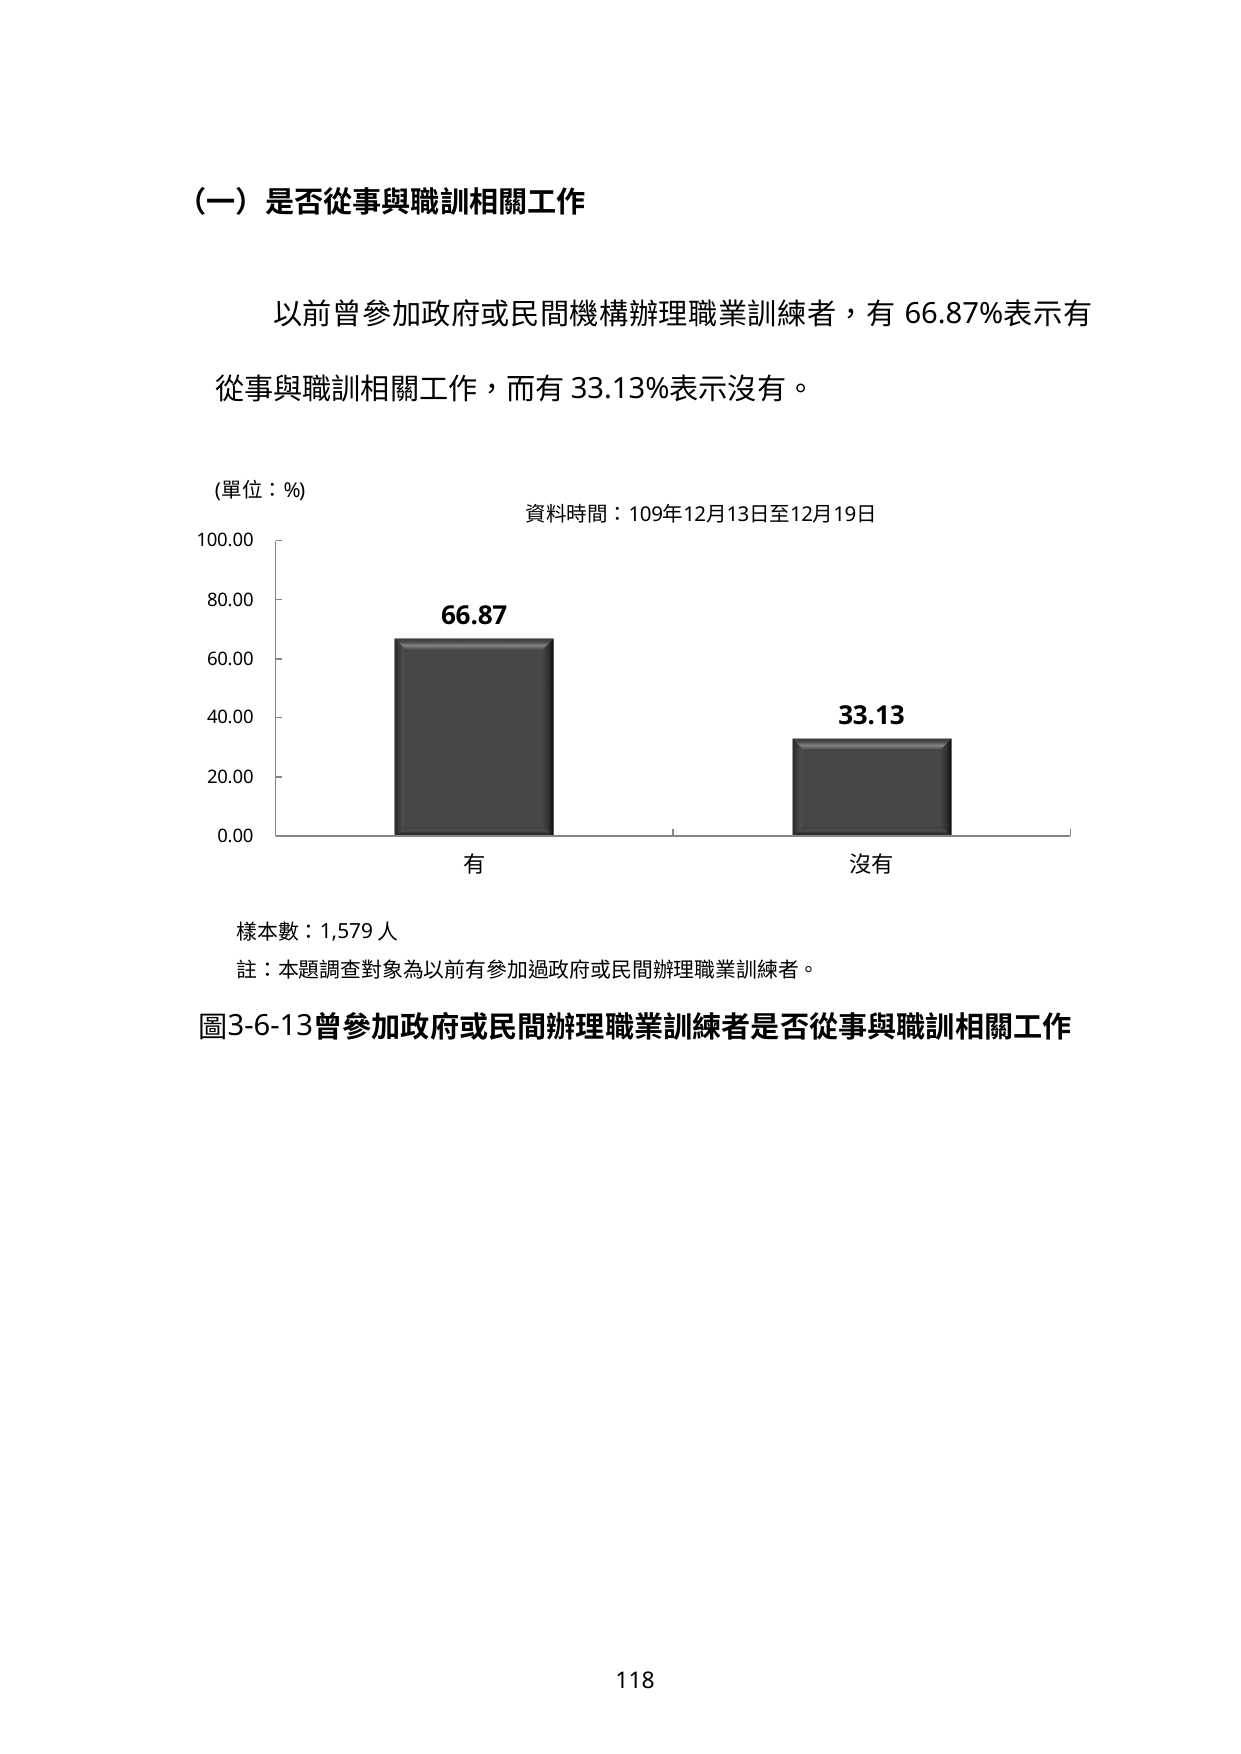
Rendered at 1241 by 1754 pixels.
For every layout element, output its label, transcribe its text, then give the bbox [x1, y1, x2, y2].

list 曾參加政府或民間辦理職業訓練者是否從事與職訓相關工作 [177, 981, 1092, 1056]
text 樣本數：1,579人 [236, 906, 1092, 943]
text 註：本題調查對象為以前有參加過政府或民間辦理職業訓練者。 [236, 943, 1092, 981]
text 以前曾參加政府或民間機構辦理職業訓練者，有66.87%表示有從事與職訓相關工作，而有33.13%表示沒有。 [215, 268, 1092, 418]
text （一）是否從事與職訓相關工作 [177, 156, 1092, 231]
